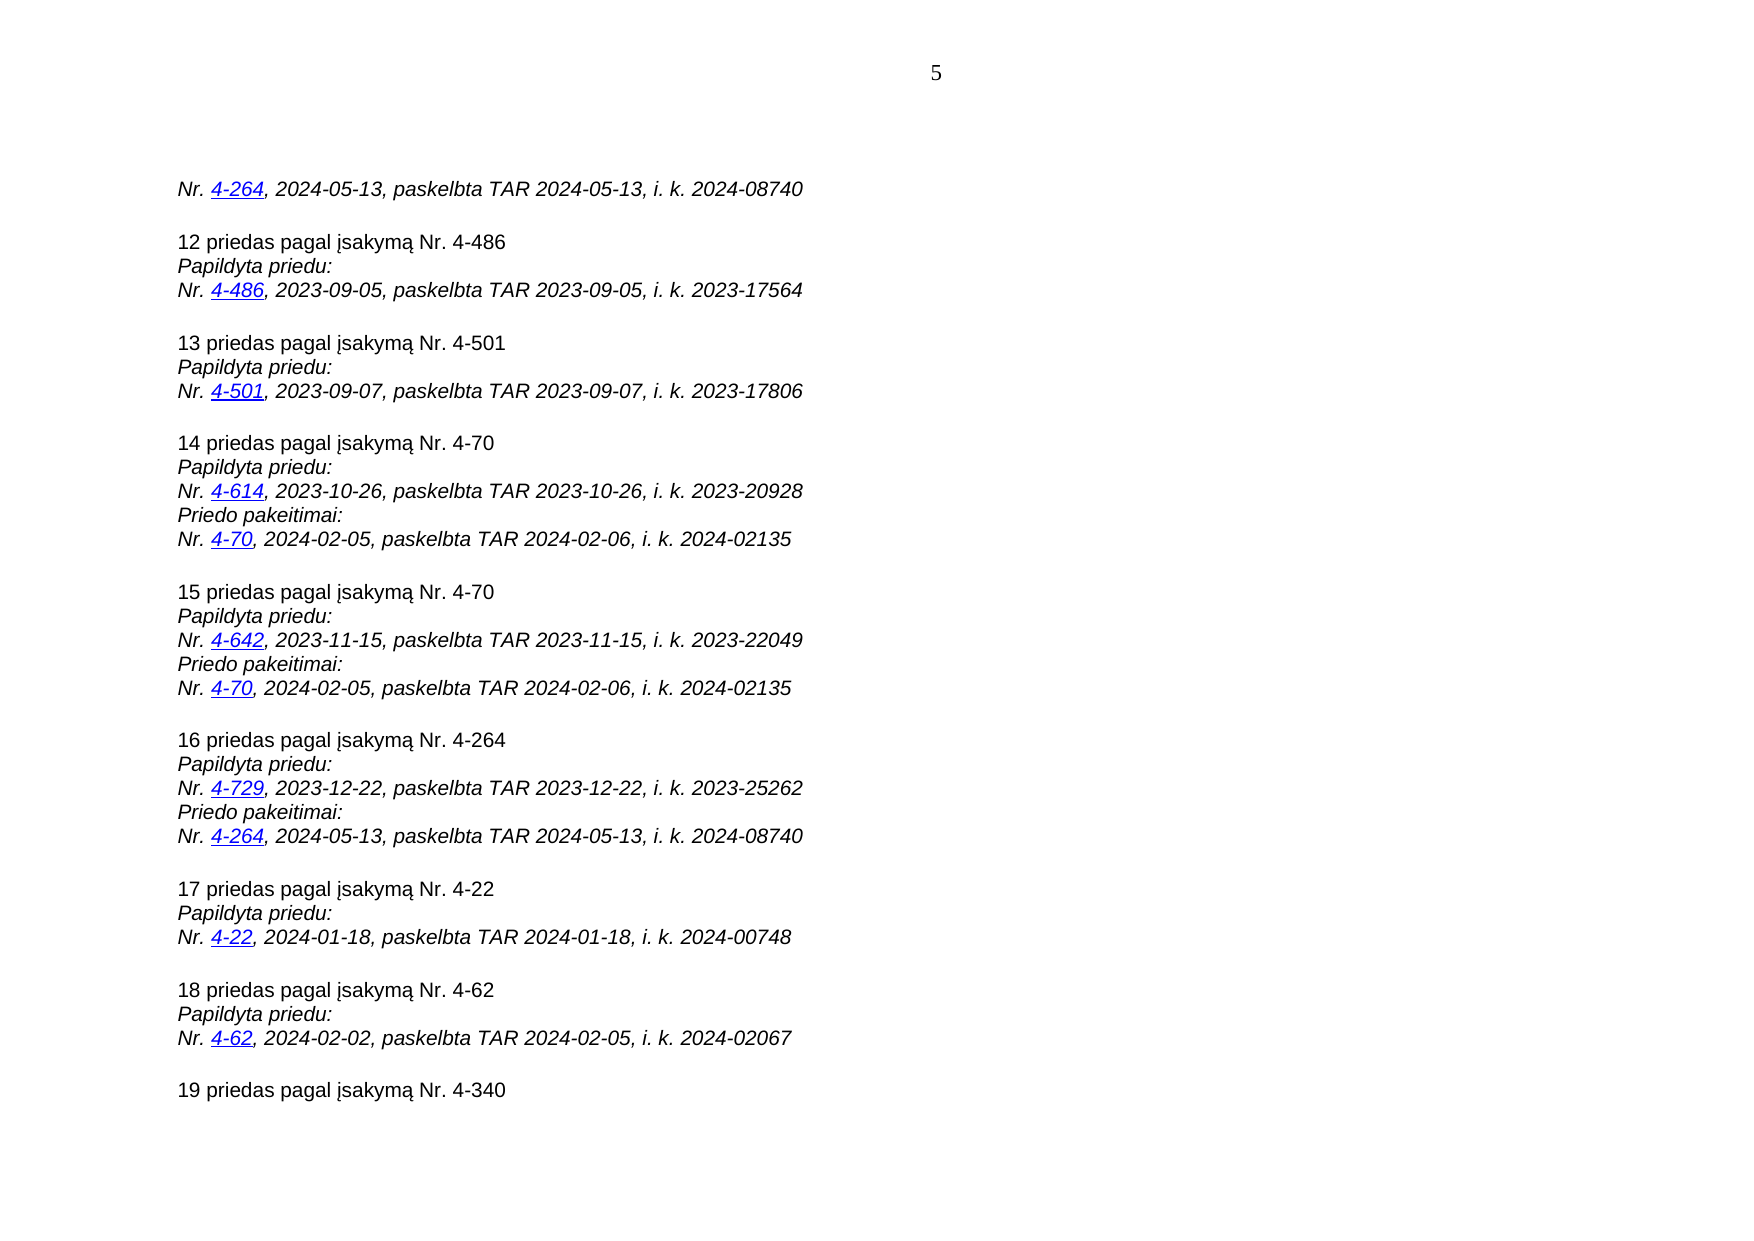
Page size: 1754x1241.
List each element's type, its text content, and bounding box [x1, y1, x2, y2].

text Nr. 4-642, 2023-11-15, paskelbta TAR 2023-11-15, i. k. 2023-22049 [177, 628, 1695, 652]
text Papildyta priedu: [177, 901, 1695, 925]
text 13 priedas pagal įsakymą Nr. 4-501 [177, 331, 1695, 354]
text Nr. 4-264, 2024-05-13, paskelbta TAR 2024-05-13, i. k. 2024-08740 [177, 824, 1695, 848]
text Nr. 4-264, 2024-05-13, paskelbta TAR 2024-05-13, i. k. 2024-08740 [177, 177, 1695, 201]
text Nr. 4-729, 2023-12-22, paskelbta TAR 2023-12-22, i. k. 2023-25262 [177, 776, 1695, 800]
text Papildyta priedu: [177, 752, 1695, 776]
text Papildyta priedu: [177, 354, 1695, 378]
text Nr. 4-614, 2023-10-26, paskelbta TAR 2023-10-26, i. k. 2023-20928 [177, 479, 1695, 503]
text Papildyta priedu: [177, 1001, 1695, 1025]
text Priedo pakeitimai: [177, 503, 1695, 527]
text 16 priedas pagal įsakymą Nr. 4-264 [177, 728, 1695, 752]
text 15 priedas pagal įsakymą Nr. 4-70 [177, 580, 1695, 604]
text 18 priedas pagal įsakymą Nr. 4-62 [177, 977, 1695, 1001]
text Nr. 4-70, 2024-02-05, paskelbta TAR 2024-02-06, i. k. 2024-02135 [177, 527, 1695, 551]
text Nr. 4-501, 2023-09-07, paskelbta TAR 2023-09-07, i. k. 2023-17806 [177, 378, 1695, 402]
text 17 priedas pagal įsakymą Nr. 4-22 [177, 877, 1695, 901]
text Papildyta priedu: [177, 455, 1695, 479]
text Nr. 4-22, 2024-01-18, paskelbta TAR 2024-01-18, i. k. 2024-00748 [177, 925, 1695, 949]
text 19 priedas pagal įsakymą Nr. 4-340 [177, 1078, 1695, 1102]
text Papildyta priedu: [177, 604, 1695, 628]
text Nr. 4-486, 2023-09-05, paskelbta TAR 2023-09-05, i. k. 2023-17564 [177, 278, 1695, 302]
text 14 priedas pagal įsakymą Nr. 4-70 [177, 431, 1695, 455]
text 12 priedas pagal įsakymą Nr. 4-486 [177, 230, 1695, 254]
text Priedo pakeitimai: [177, 652, 1695, 676]
text Priedo pakeitimai: [177, 800, 1695, 824]
text Nr. 4-62, 2024-02-02, paskelbta TAR 2024-02-05, i. k. 2024-02067 [177, 1025, 1695, 1049]
text Nr. 4-70, 2024-02-05, paskelbta TAR 2024-02-06, i. k. 2024-02135 [177, 676, 1695, 699]
text Papildyta priedu: [177, 254, 1695, 278]
